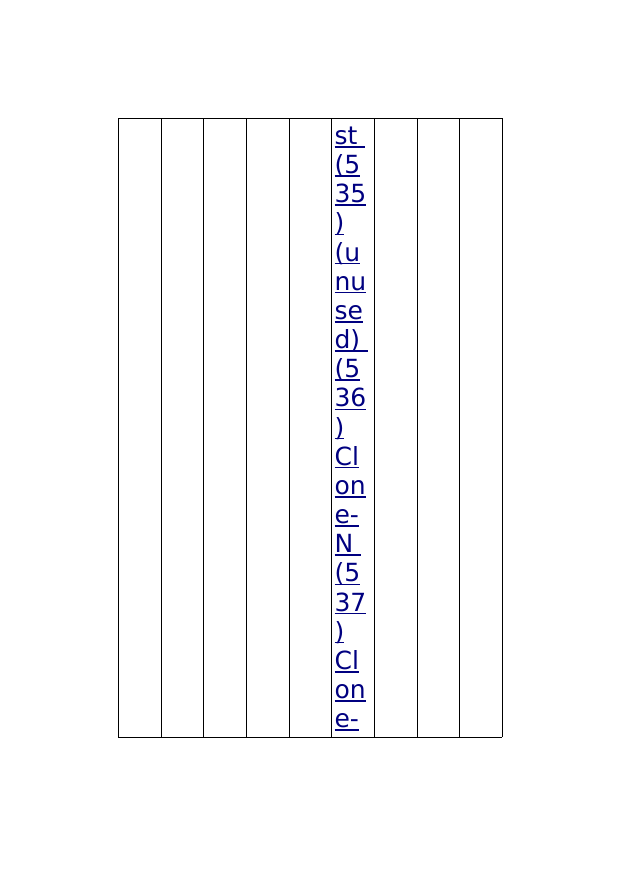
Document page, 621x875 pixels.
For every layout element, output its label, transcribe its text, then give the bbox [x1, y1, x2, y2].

table_cell st (535) (unused) (536) Clone-N (537) Clone- [332, 119, 374, 737]
table_cell [290, 119, 331, 737]
table_cell [204, 119, 246, 737]
table_cell [375, 119, 417, 737]
table_cell [460, 119, 502, 737]
table_cell [119, 119, 161, 737]
table_cell [247, 119, 289, 737]
table_cell [418, 119, 459, 737]
table_cell [162, 119, 203, 737]
